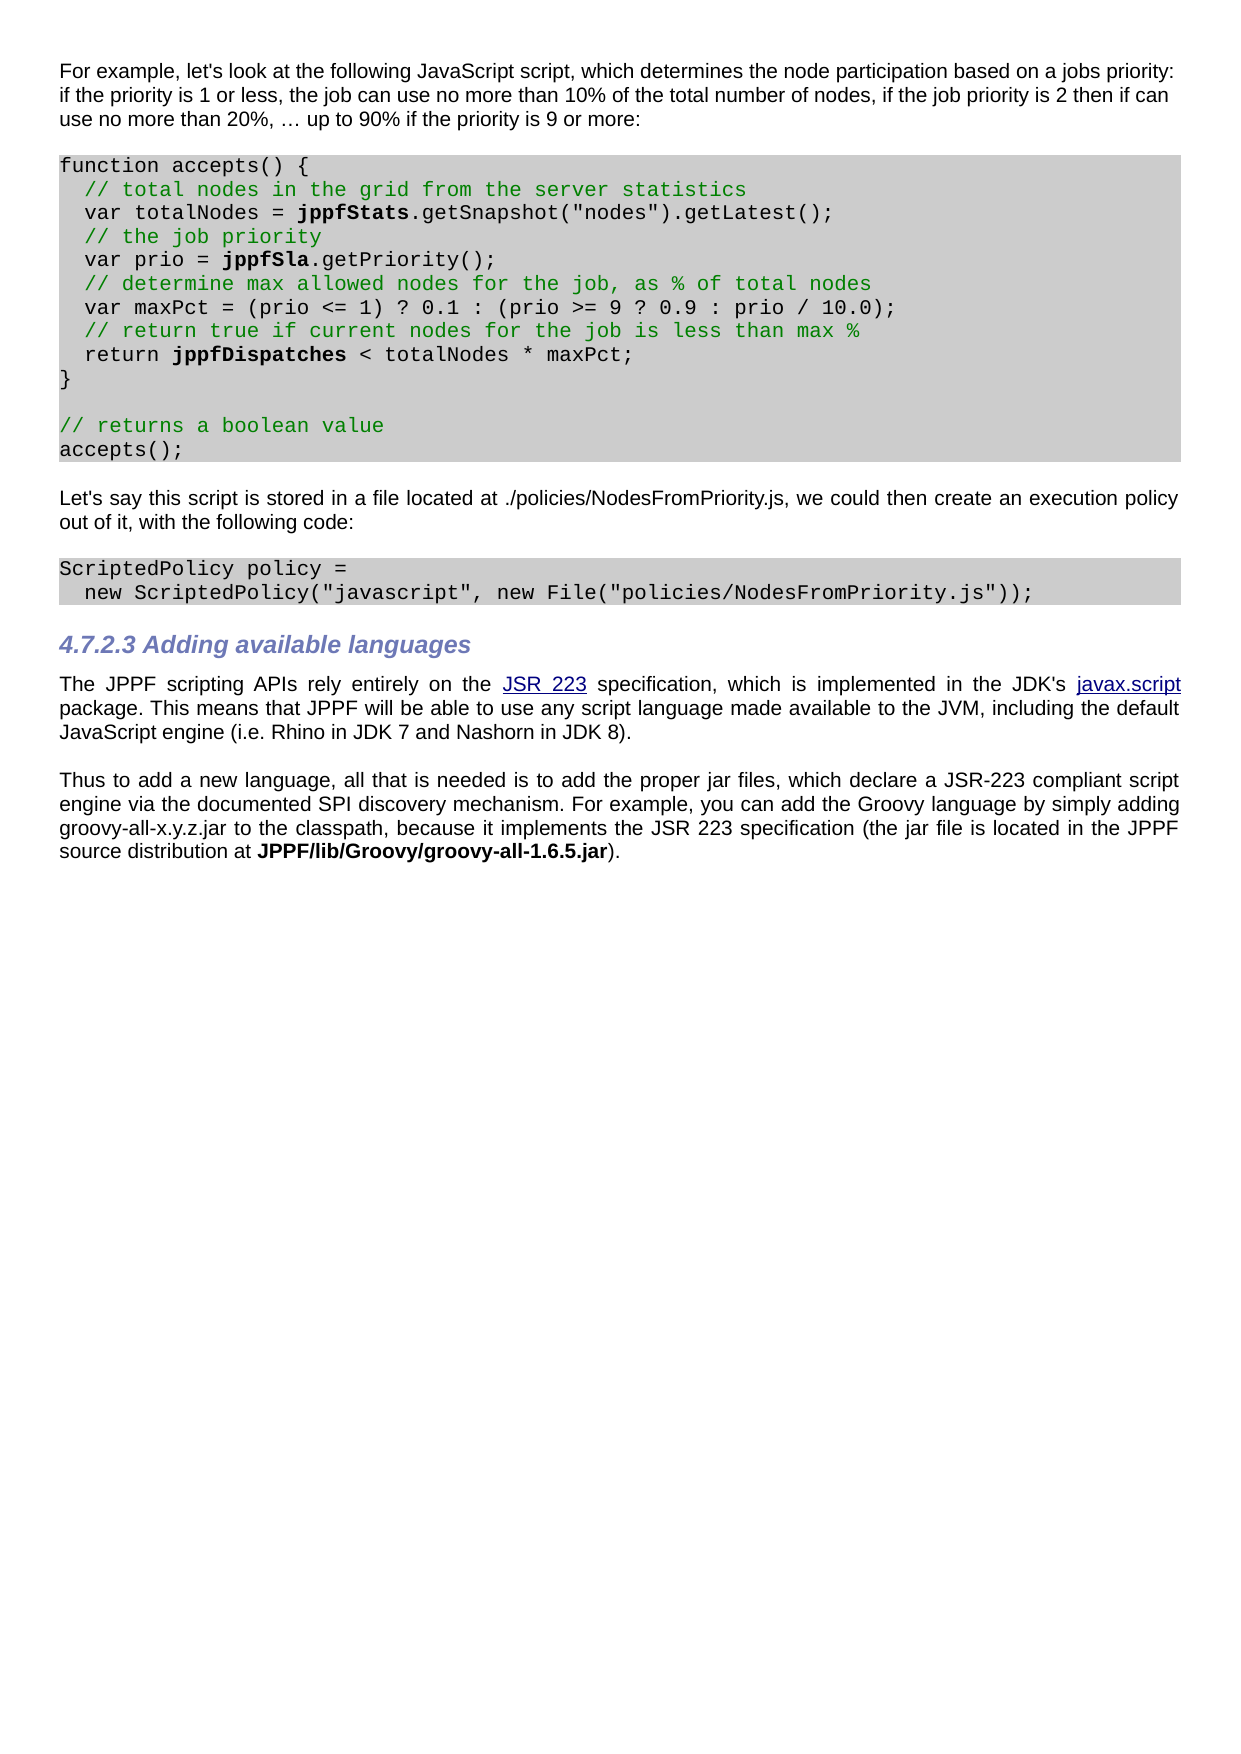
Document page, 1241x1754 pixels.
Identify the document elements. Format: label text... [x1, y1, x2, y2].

text ScriptedPolicy policy = [59, 558, 1181, 582]
text return jppfDispatches < totalNodes * maxPct; [59, 344, 1181, 368]
text accepts(); [59, 439, 1181, 462]
text Thus to add a new language, all that is needed is to add the proper jar files, which declare a JSR-223 compliant script engine via the documented SPI discovery mechanism. For example, you can add the Groovy language by simply adding groovy-all-x.y.z.jar to the classpath, because it implements the JSR 223 specification (the jar file is located in the JPPF source distribution at JPPF/lib/Groovy/groovy-all-1.6.5.jar). [59, 767, 1181, 863]
text var prio = jppfSla.getPriority(); [59, 249, 1181, 273]
text // return true if current nodes for the job is less than max % [59, 320, 1181, 344]
text Let's say this script is stored in a file located at ./policies/NodesFromPriority.js, we could then create an execution policy out of it, with the following code: [59, 486, 1181, 534]
text new ScriptedPolicy("javascript", new File("policies/NodesFromPriority.js")); [59, 582, 1181, 605]
text For example, let's look at the following JavaScript script, which determines the node participation based on a jobs priority: if the priority is 1 or less, the job can use no more than 10% of the total number of nodes, if the job priority is 2 then if can use no more than 20%, … up to 90% if the priority is 9 or more: [59, 59, 1181, 131]
text The JPPF scripting APIs rely entirely on the JSR 223 specification, which is implemented in the JDK's javax.script package. This means that JPPF will be able to use any script language made available to the JVM, including the default JavaScript engine (i.e. Rhino in JDK 7 and Nashorn in JDK 8). [59, 672, 1181, 743]
text function accepts() { [59, 155, 1181, 178]
text var maxPct = (prio <= 1) ? 0.1 : (prio >= 9 ? 0.9 : prio / 10.0); [59, 297, 1181, 320]
text } [59, 368, 1181, 391]
text // determine max allowed nodes for the job, as % of total nodes [59, 273, 1181, 297]
text // total nodes in the grid from the server statistics [59, 178, 1181, 202]
text // returns a boolean value [59, 415, 1181, 439]
text // the job priority [59, 226, 1181, 249]
text var totalNodes = jppfStats.getSnapshot("nodes").getLatest(); [59, 202, 1181, 226]
subtitle Adding available languages [59, 630, 1181, 659]
